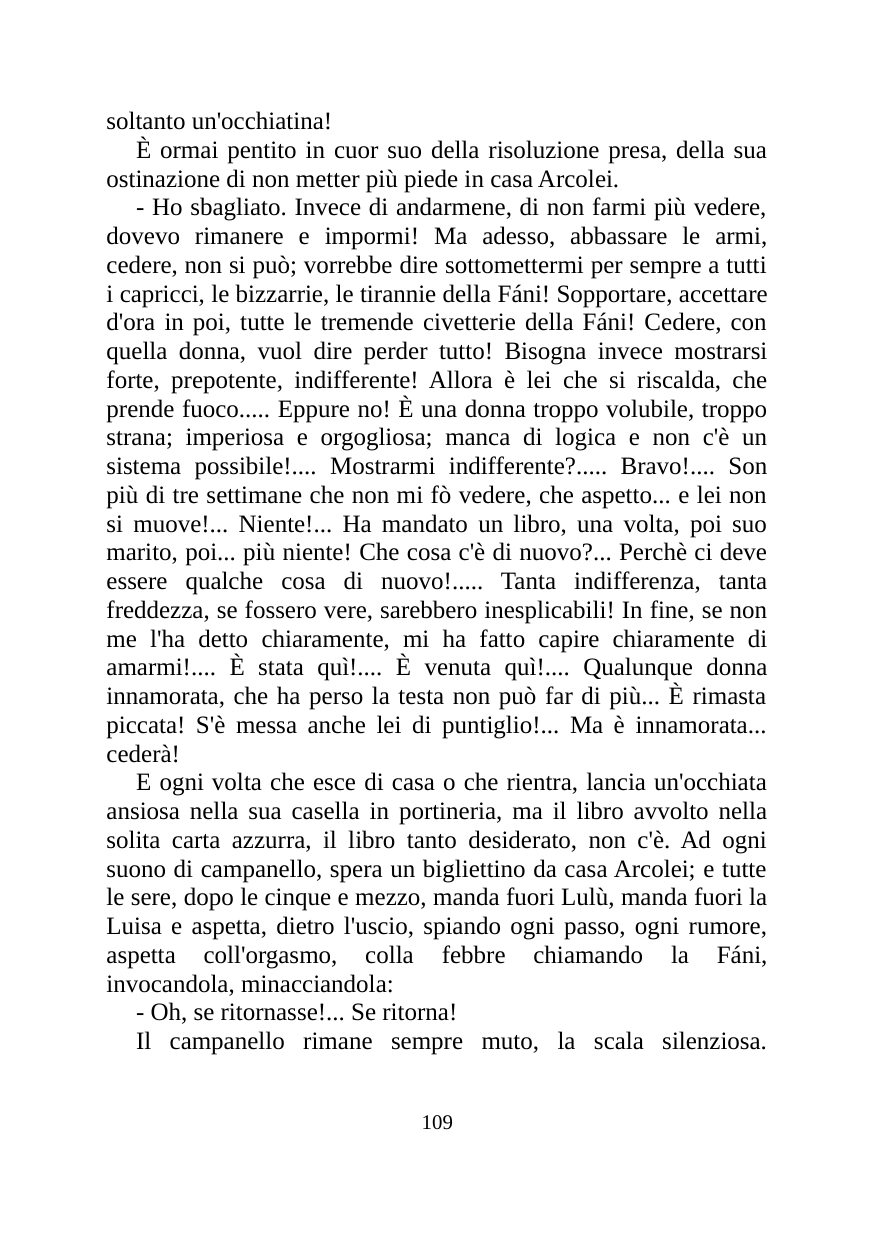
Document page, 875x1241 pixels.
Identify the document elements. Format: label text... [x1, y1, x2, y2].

text - Oh, se ritornasse!... Se ritorna! [106, 997, 768, 1026]
text soltanto un'occhiatina! [106, 106, 768, 135]
text È ormai pentito in cuor suo della risoluzione presa, della sua ostinazione di non metter più piede in casa Arcolei. [106, 135, 768, 192]
text Il campanello rimane sempre muto, la scala silenziosa. [106, 1026, 768, 1055]
text E ogni volta che esce di casa o che rientra, lancia un'occhiata ansiosa nella sua casella in portineria, ma il libro avvolto nella solita carta azzurra, il libro tanto desiderato, non c'è. Ad ogni suono di campanello, spera un bigliettino da casa Arcolei; e tutte le sere, dopo le cinque e mezzo, manda fuori Lulù, manda fuori la Luisa e aspetta, dietro l'uscio, spiando ogni passo, ogni rumore, aspetta coll'orgasmo, colla febbre chiamando la Fáni, invocandola, minacciandola: [106, 767, 768, 997]
text - Ho sbagliato. Invece di andarmene, di non farmi più vedere, dovevo rimanere e impormi! Ma adesso, abbassare le armi, cedere, non si può; vorrebbe dire sottomettermi per sempre a tutti i capricci, le bizzarrie, le tirannie della Fáni! Sopportare, accettare d'ora in poi, tutte le tremende civetterie della Fáni! Cedere, con quella donna, vuol dire perder tutto! Bisogna invece mostrarsi forte, prepotente, indifferente! Allora è lei che si riscalda, che prende fuoco..... Eppure no! È una donna troppo volubile, troppo strana; imperiosa e orgogliosa; manca di logica e non c'è un sistema possibile!.... Mostrarmi indifferente?..... Bravo!.... Son più di tre settimane che non mi fò vedere, che aspetto... e lei non si muove!... Niente!... Ha mandato un libro, una volta, poi suo marito, poi... più niente! Che cosa c'è di nuovo?... Perchè ci deve essere qualche cosa di nuovo!..... Tanta indifferenza, tanta freddezza, se fossero vere, sarebbero inesplicabili! In fine, se non me l'ha detto chiaramente, mi ha fatto capire chiaramente di amarmi!.... È stata quì!.... È venuta quì!.... Qualunque donna innamorata, che ha perso la testa non può far di più... È rimasta piccata! S'è messa anche lei di puntiglio!... Ma è innamorata... cederà! [106, 192, 768, 767]
